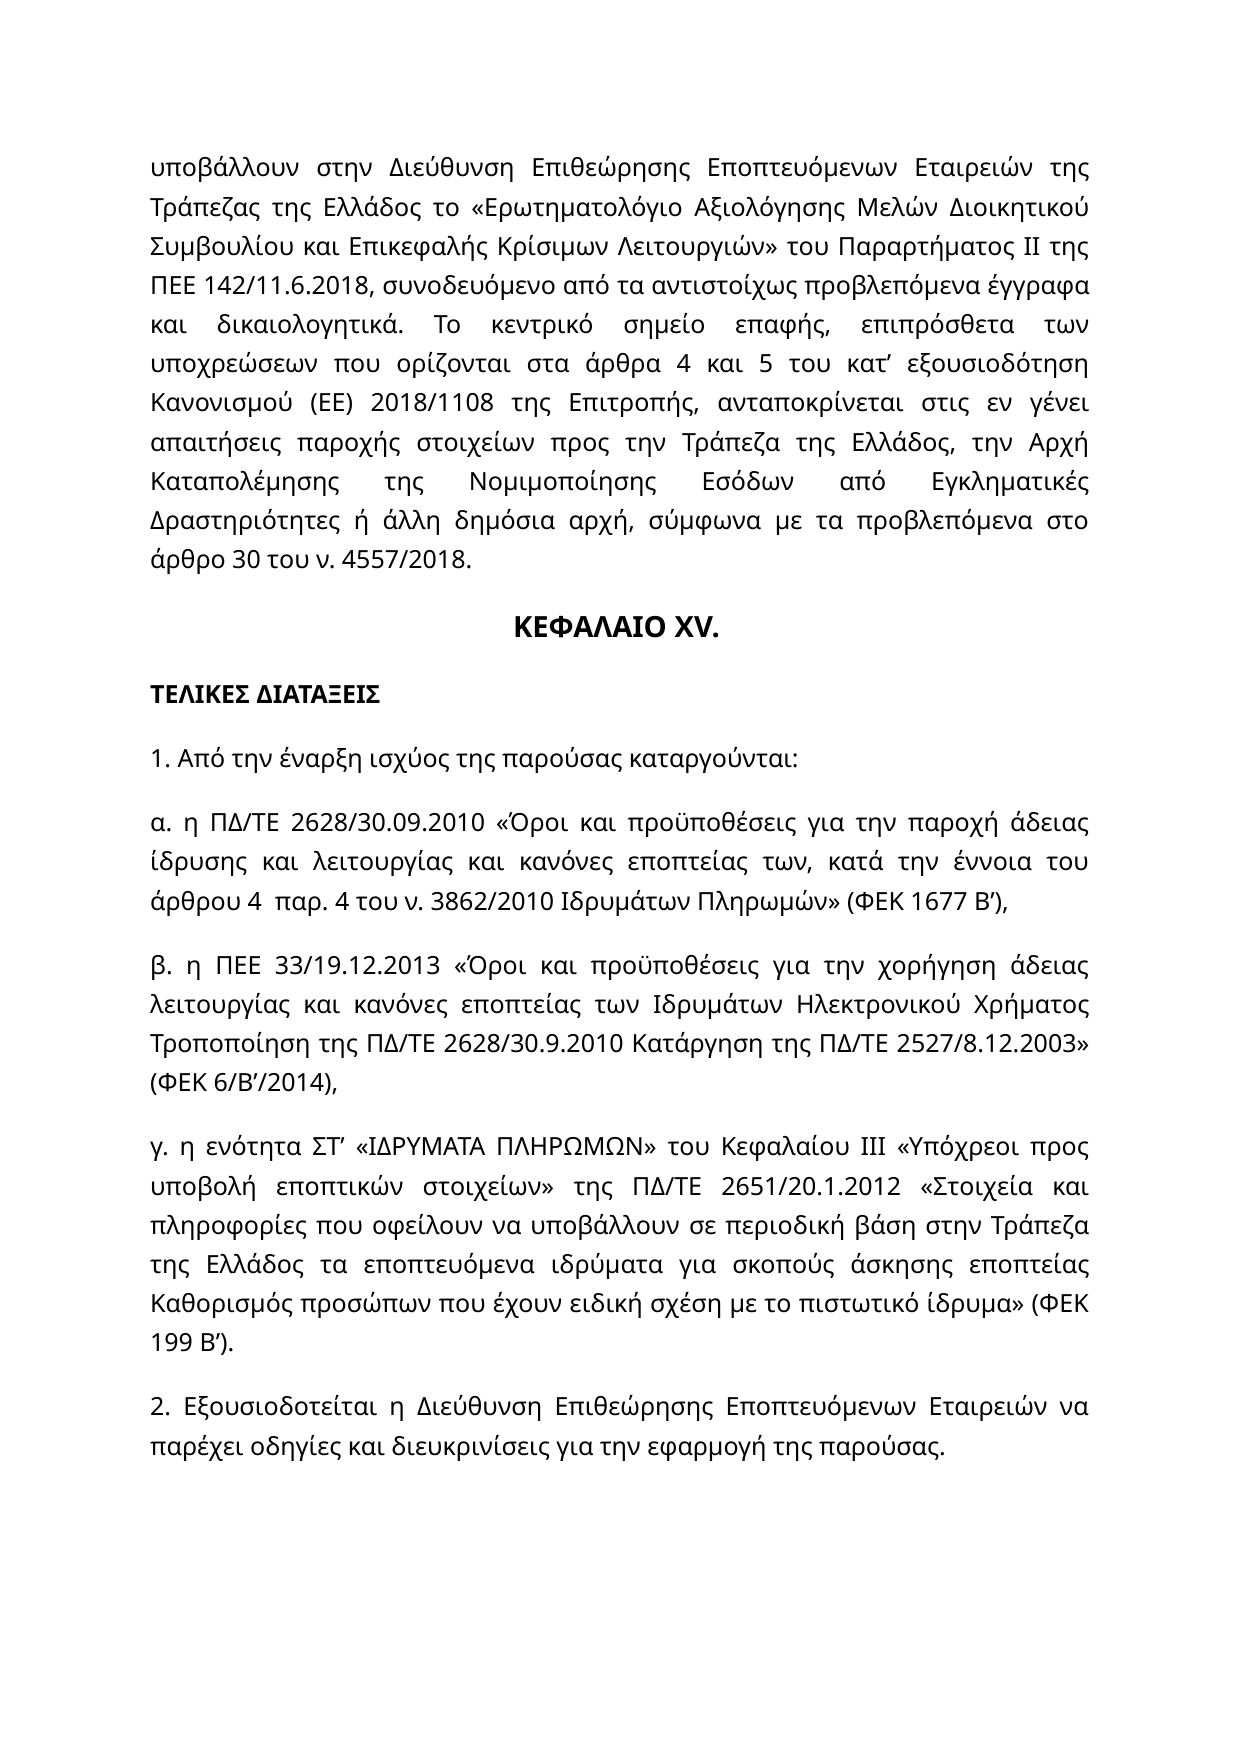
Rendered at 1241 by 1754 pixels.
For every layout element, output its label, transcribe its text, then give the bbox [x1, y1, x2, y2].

text α. η ΠΔ/ΤΕ 2628/30.09.2010 «Όροι και προϋποθέσεις για την παροχή άδειας ίδρυσης και λειτουργίας και κανόνες εποπτείας των, κατά την έννοια του άρθρου 4 παρ. 4 του ν. 3862/2010 Ιδρυμάτων Πληρωμών» (ΦΕΚ 1677 Β’), [150, 805, 1090, 917]
subtitle ΚΕΦΑΛΑΙΟ XV. [150, 606, 1090, 646]
text ΤΕΛΙΚΕΣ ΔΙΑΤΑΞΕΙΣ [150, 676, 1090, 711]
text β. η ΠΕΕ 33/19.12.2013 «Όροι και προϋποθέσεις για την χορήγηση άδειας λειτουργίας και κανόνες εποπτείας των Ιδρυμάτων Ηλεκτρονικού Χρήματος Τροποποίηση της ΠΔ/ΤΕ 2628/30.9.2010 Κατάργηση της ΠΔ/ΤΕ 2527/8.12.2003» (ΦΕΚ 6/Β’/2014), [150, 947, 1090, 1099]
text γ. η ενότητα ΣΤ’ «ΙΔΡΥΜΑΤΑ ΠΛΗΡΩΜΩΝ» του Κεφαλαίου ΙΙΙ «Υπόχρεοι προς υποβολή εποπτικών στοιχείων» της ΠΔ/ΤΕ 2651/20.1.2012 «Στοιχεία και πληροφορίες που οφείλουν να υποβάλλουν σε περιοδική βάση στην Τράπεζα της Ελλάδος τα εποπτευόμενα ιδρύματα για σκοπούς άσκησης εποπτείας Καθορισμός προσώπων που έχουν ειδική σχέση με το πιστωτικό ίδρυμα» (ΦΕΚ 199 Β’). [150, 1129, 1090, 1359]
text 2. Εξουσιοδοτείται η Διεύθυνση Επιθεώρησης Εποπτευόμενων Εταιρειών να παρέχει οδηγίες και διευκρινίσεις για την εφαρμογή της παρούσας. [150, 1389, 1090, 1462]
text 1. Από την έναρξη ισχύος της παρούσας καταργούνται: [150, 741, 1090, 775]
text υποβάλλουν στην Διεύθυνση Επιθεώρησης Εποπτευόμενων Εταιρειών της Τράπεζας της Ελλάδος το «Ερωτηματολόγιο Αξιολόγησης Μελών Διοικητικού Συμβουλίου και Επικεφαλής Κρίσιμων Λειτουργιών» του Παραρτήματος ΙΙ της ΠΕΕ 142/11.6.2018, συνοδευόμενο από τα αντιστοίχως προβλεπόμενα έγγραφα και δικαιολογητικά. Το κεντρικό σημείο επαφής, επιπρόσθετα των υποχρεώσεων που ορίζονται στα άρθρα 4 και 5 του κατ’ εξουσιοδότηση Κανονισμού (ΕΕ) 2018/1108 της Επιτροπής, ανταποκρίνεται στις εν γένει απαιτήσεις παροχής στοιχείων προς την Τράπεζα της Ελλάδος, την Αρχή Καταπολέμησης της Νομιμοποίησης Εσόδων από Εγκληματικές Δραστηριότητες ή άλλη δημόσια αρχή, σύμφωνα με τα προβλεπόμενα στο άρθρο 30 του ν. 4557/2018. [150, 150, 1090, 576]
